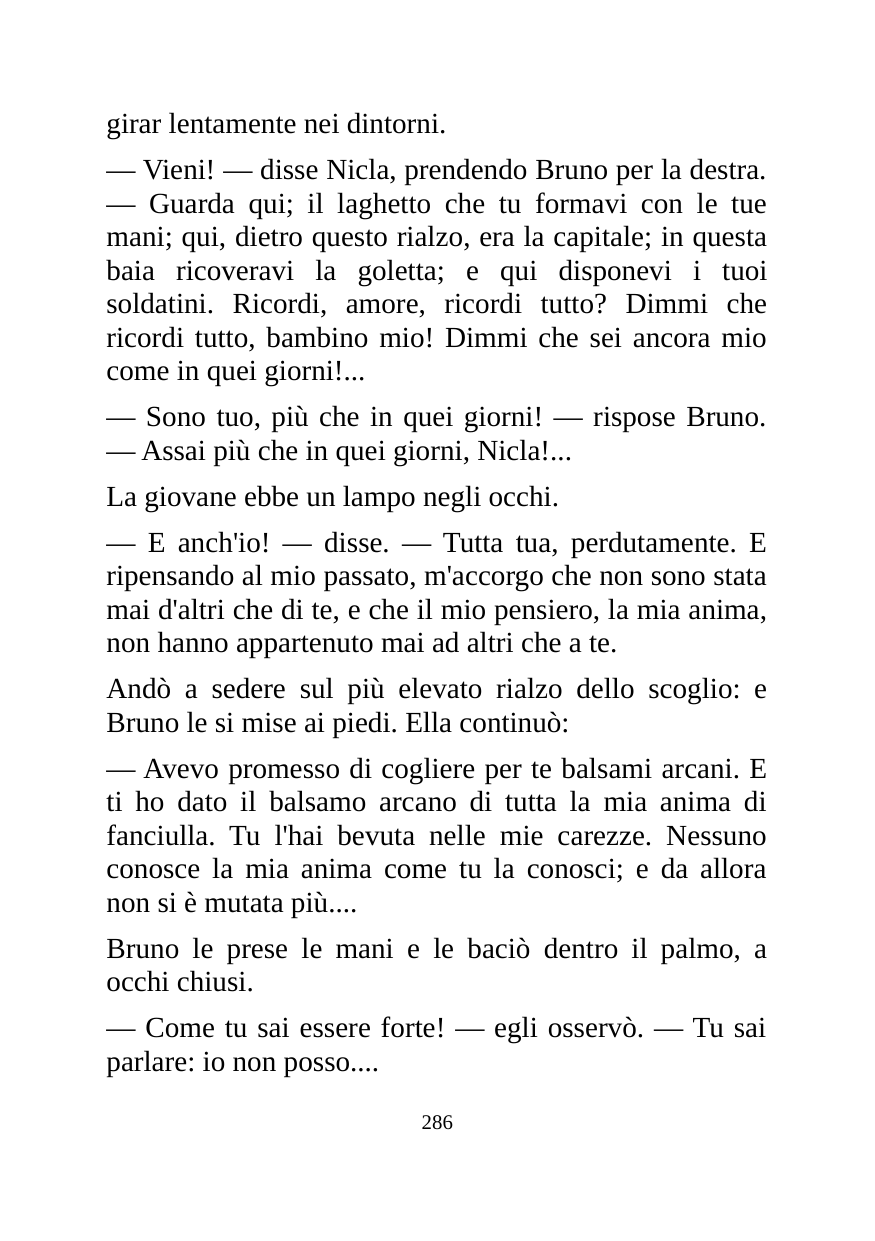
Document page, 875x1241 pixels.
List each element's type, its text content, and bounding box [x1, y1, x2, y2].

text La giovane ebbe un lampo negli occhi. [106, 479, 768, 512]
text Andò a sedere sul più elevato rialzo dello scoglio: e Bruno le si mise ai piedi. Ella continuò: [106, 671, 768, 738]
text — Sono tuo, più che in quei giorni! — rispose Bruno. — Assai più che in quei giorni, Nicla!... [106, 399, 768, 466]
text Bruno le prese le mani e le baciò dentro il palmo, a occhi chiusi. [106, 931, 768, 998]
text — Vieni! — disse Nicla, prendendo Bruno per la destra. — Guarda qui; il laghetto che tu formavi con le tue mani; qui, dietro questo rialzo, era la capitale; in questa baia ricoveravi la goletta; e qui disponevi i tuoi soldatini. Ricordi, amore, ricordi tutto? Dimmi che ricordi tutto, bambino mio! Dimmi che sei ancora mio come in quei giorni!... [106, 152, 768, 387]
text girar lentamente nei dintorni. [106, 106, 768, 140]
text — Avevo promesso di cogliere per te balsami arcani. E ti ho dato il balsamo arcano di tutta la mia anima di fanciulla. Tu l'hai bevuta nelle mie carezze. Nessuno conosce la mia anima come tu la conosci; e da allora non si è mutata più.... [106, 751, 768, 918]
text — E anch'io! — disse. — Tutta tua, perdutamente. E ripensando al mio passato, m'accorgo che non sono stata mai d'altri che di te, e che il mio pensiero, la mia anima, non hanno appartenuto mai ad altri che a te. [106, 525, 768, 659]
text — Come tu sai essere forte! — egli osservò. — Tu sai parlare: io non posso.... [106, 1010, 768, 1077]
